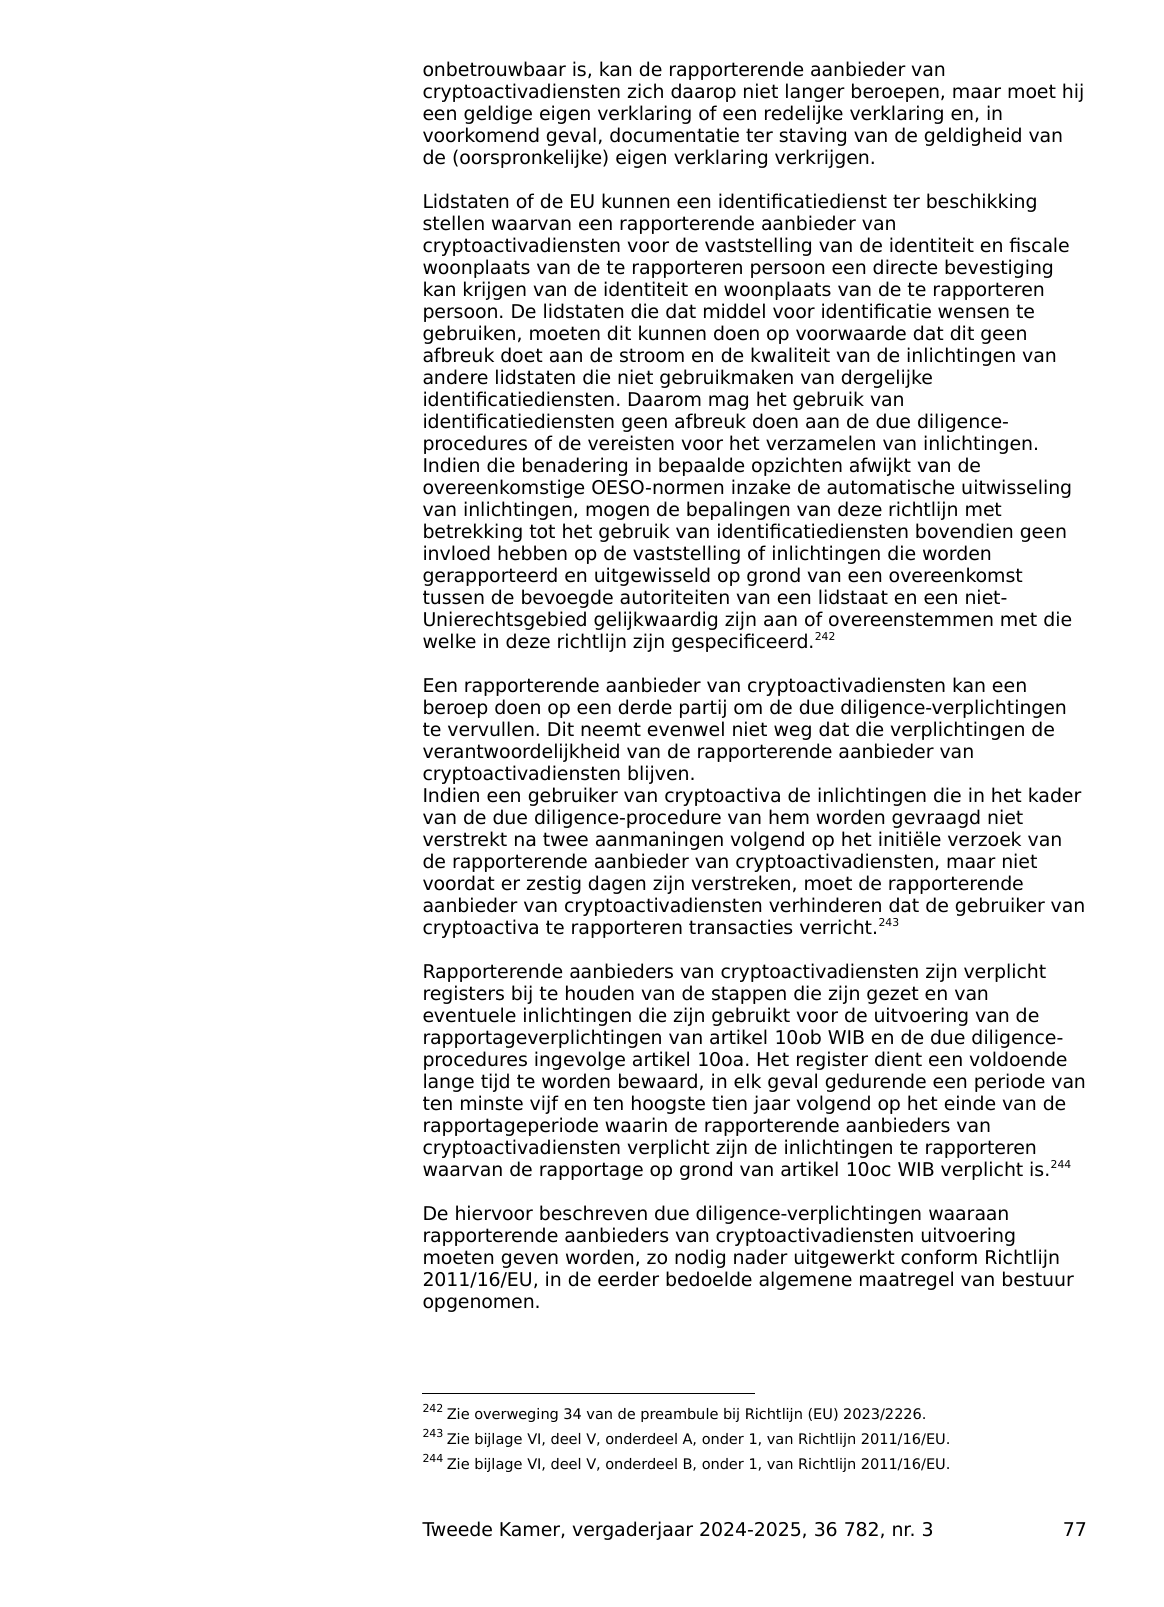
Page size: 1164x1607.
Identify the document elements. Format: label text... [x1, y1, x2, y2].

text Zie bijlage VI, deel V, onderdeel B, onder 1, van Richtlijn 2011/16/EU. [422, 1452, 1087, 1474]
text Zie overweging 34 van de preambule bij Richtlijn (EU) 2023/2226. [422, 1402, 1087, 1424]
text Rapporterende aanbieders van cryptoactivadiensten zijn verplicht registers bij te houden van de stappen die zijn gezet en van eventuele inlichtingen die zijn gebruikt voor de uitvoering van de rapportageverplichtingen van artikel 10ob WIB en de due diligence-procedures ingevolge artikel 10oa. Het register dient een voldoende lange tijd te worden bewaard, in elk geval gedurende een periode van ten minste vijf en ten hoogste tien jaar volgend op het einde van de rapportageperiode waarin de rapporterende aanbieders van cryptoactivadiensten verplicht zijn de inlichtingen te rapporteren waarvan de rapportage op grond van artikel 10oc WIB verplicht is. [422, 961, 1087, 1181]
text Een rapporterende aanbieder van cryptoactivadiensten kan een beroep doen op een derde partij om de due diligence-verplichtingen te vervullen. Dit neemt evenwel niet weg dat die verplichtingen de verantwoordelijkheid van de rapporterende aanbieder van cryptoactivadiensten blijven. [422, 675, 1087, 785]
text Zie bijlage VI, deel V, onderdeel A, onder 1, van Richtlijn 2011/16/EU. [422, 1427, 1087, 1449]
text onbetrouwbaar is, kan de rapporterende aanbieder van cryptoactivadiensten zich daarop niet langer beroepen, maar moet hij een geldige eigen verklaring of een redelijke verklaring en, in voorkomend geval, documentatie ter staving van de geldigheid van de (oorspronkelijke) eigen verklaring verkrijgen. [422, 59, 1087, 169]
text De hiervoor beschreven due diligence-verplichtingen waaraan rapporterende aanbieders van cryptoactivadiensten uitvoering moeten geven worden, zo nodig nader uitgewerkt conform Richtlijn 2011/16/EU, in de eerder bedoelde algemene maatregel van bestuur opgenomen. [422, 1203, 1087, 1313]
text Lidstaten of de EU kunnen een identificatiedienst ter beschikking stellen waarvan een rapporterende aanbieder van cryptoactivadiensten voor de vaststelling van de identiteit en fiscale woonplaats van de te rapporteren persoon een directe bevestiging kan krijgen van de identiteit en woonplaats van de te rapporteren persoon. De lidstaten die dat middel voor identificatie wensen te gebruiken, moeten dit kunnen doen op voorwaarde dat dit geen afbreuk doet aan de stroom en de kwaliteit van de inlichtingen van andere lidstaten die niet gebruikmaken van dergelijke identificatiediensten. Daarom mag het gebruik van identificatiediensten geen afbreuk doen aan de due diligence-procedures of de vereisten voor het verzamelen van inlichtingen. Indien die benadering in bepaalde opzichten afwijkt van de overeenkomstige OESO-normen inzake de automatische uitwisseling van inlichtingen, mogen de bepalingen van deze richtlijn met betrekking tot het gebruik van identificatiediensten bovendien geen invloed hebben op de vaststelling of inlichtingen die worden gerapporteerd en uitgewisseld op grond van een overeenkomst tussen de bevoegde autoriteiten van een lidstaat en een niet-Unierechtsgebied gelijkwaardig zijn aan of overeenstemmen met die welke in deze richtlijn zijn gespecificeerd. [422, 191, 1087, 653]
text Indien een gebruiker van cryptoactiva de inlichtingen die in het kader van de due diligence-procedure van hem worden gevraagd niet verstrekt na twee aanmaningen volgend op het initiële verzoek van de rapporterende aanbieder van cryptoactivadiensten, maar niet voordat er zestig dagen zijn verstreken, moet de rapporterende aanbieder van cryptoactivadiensten verhinderen dat de gebruiker van cryptoactiva te rapporteren transacties verricht. [422, 785, 1087, 939]
